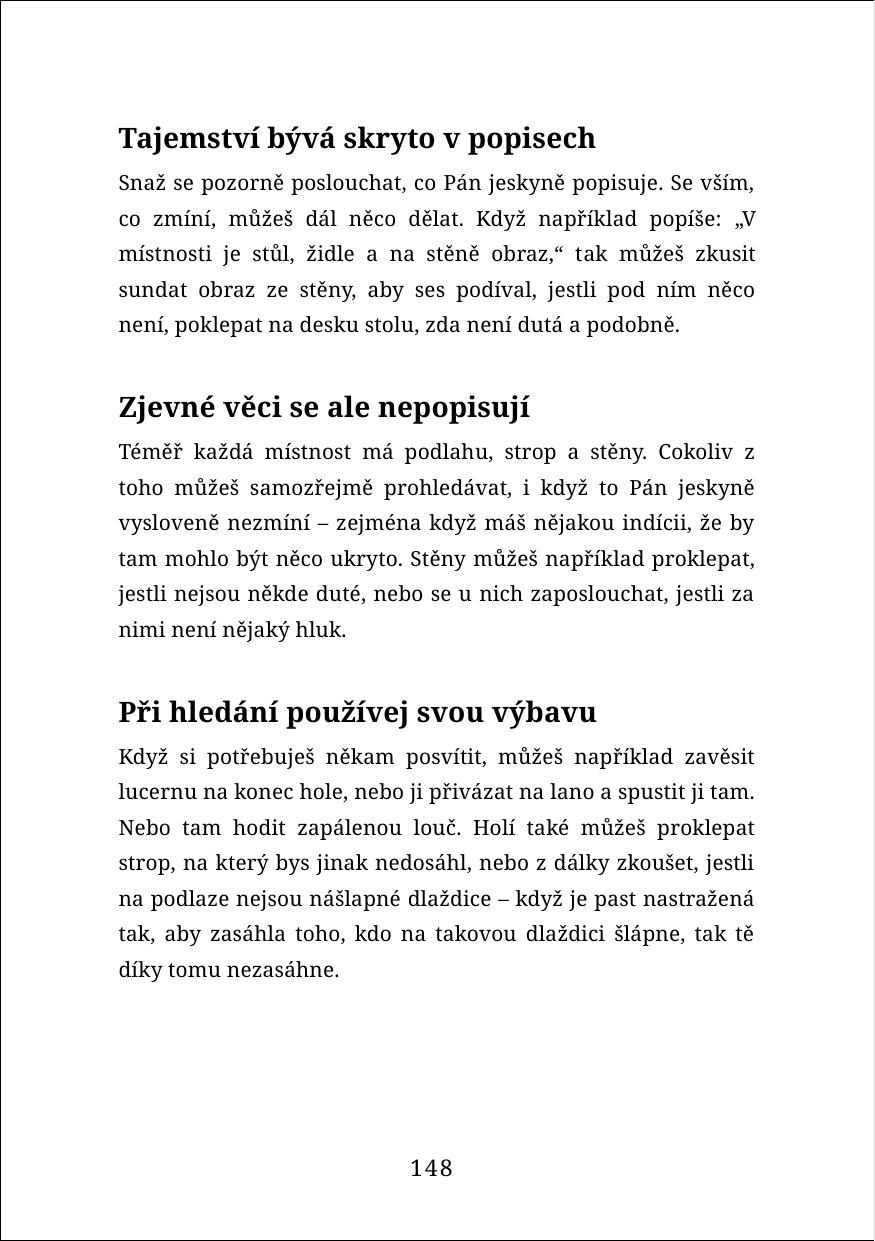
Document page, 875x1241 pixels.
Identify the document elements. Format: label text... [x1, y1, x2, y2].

text Snaž se pozorně poslouchat, co Pán jeskyně popisuje. Se vším, co zmíní, můžeš dál něco dělat. Když například popíše: „V místnosti je stůl, židle a na stěně obraz,“ tak můžeš zkusit sundat obraz ze stěny, aby ses podíval, jestli pod ním něco není, poklepat na desku stolu, zda není dutá a podobně. [118, 168, 756, 339]
subtitle Tajemství bývá skryto v popisech [118, 118, 756, 157]
text Když si potřebuješ někam posvítit, můžeš například zavěsit lucernu na konec hole, nebo ji přivázat na lano a spustit ji tam. Nebo tam hodit zapálenou louč. Holí také můžeš proklepat strop, na který bys jinak nedosáhl, nebo z dálky zkoušet, jestli na podlaze nejsou nášlapné dlaždice – když je past nastražená tak, aby zasáhla toho, kdo na takovou dlaždici šlápne, tak tě díky tomu nezasáhne. [118, 742, 756, 983]
subtitle Zjevné věci se ale nepopisují [118, 387, 756, 426]
subtitle Při hledání používej svou výbavu [118, 692, 756, 730]
text Téměř každá místnost má podlahu, strop a stěny. Cokoliv z toho můžeš samozřejmě prohledávat, i když to Pán jeskyně vysloveně nezmíní – zejména když máš nějakou indícii, že by tam mohlo být něco ukryto. Stěny můžeš například proklepat, jestli nejsou někde duté, nebo se u nich zaposlouchat, jestli za nimi není nějaký hluk. [118, 437, 756, 643]
